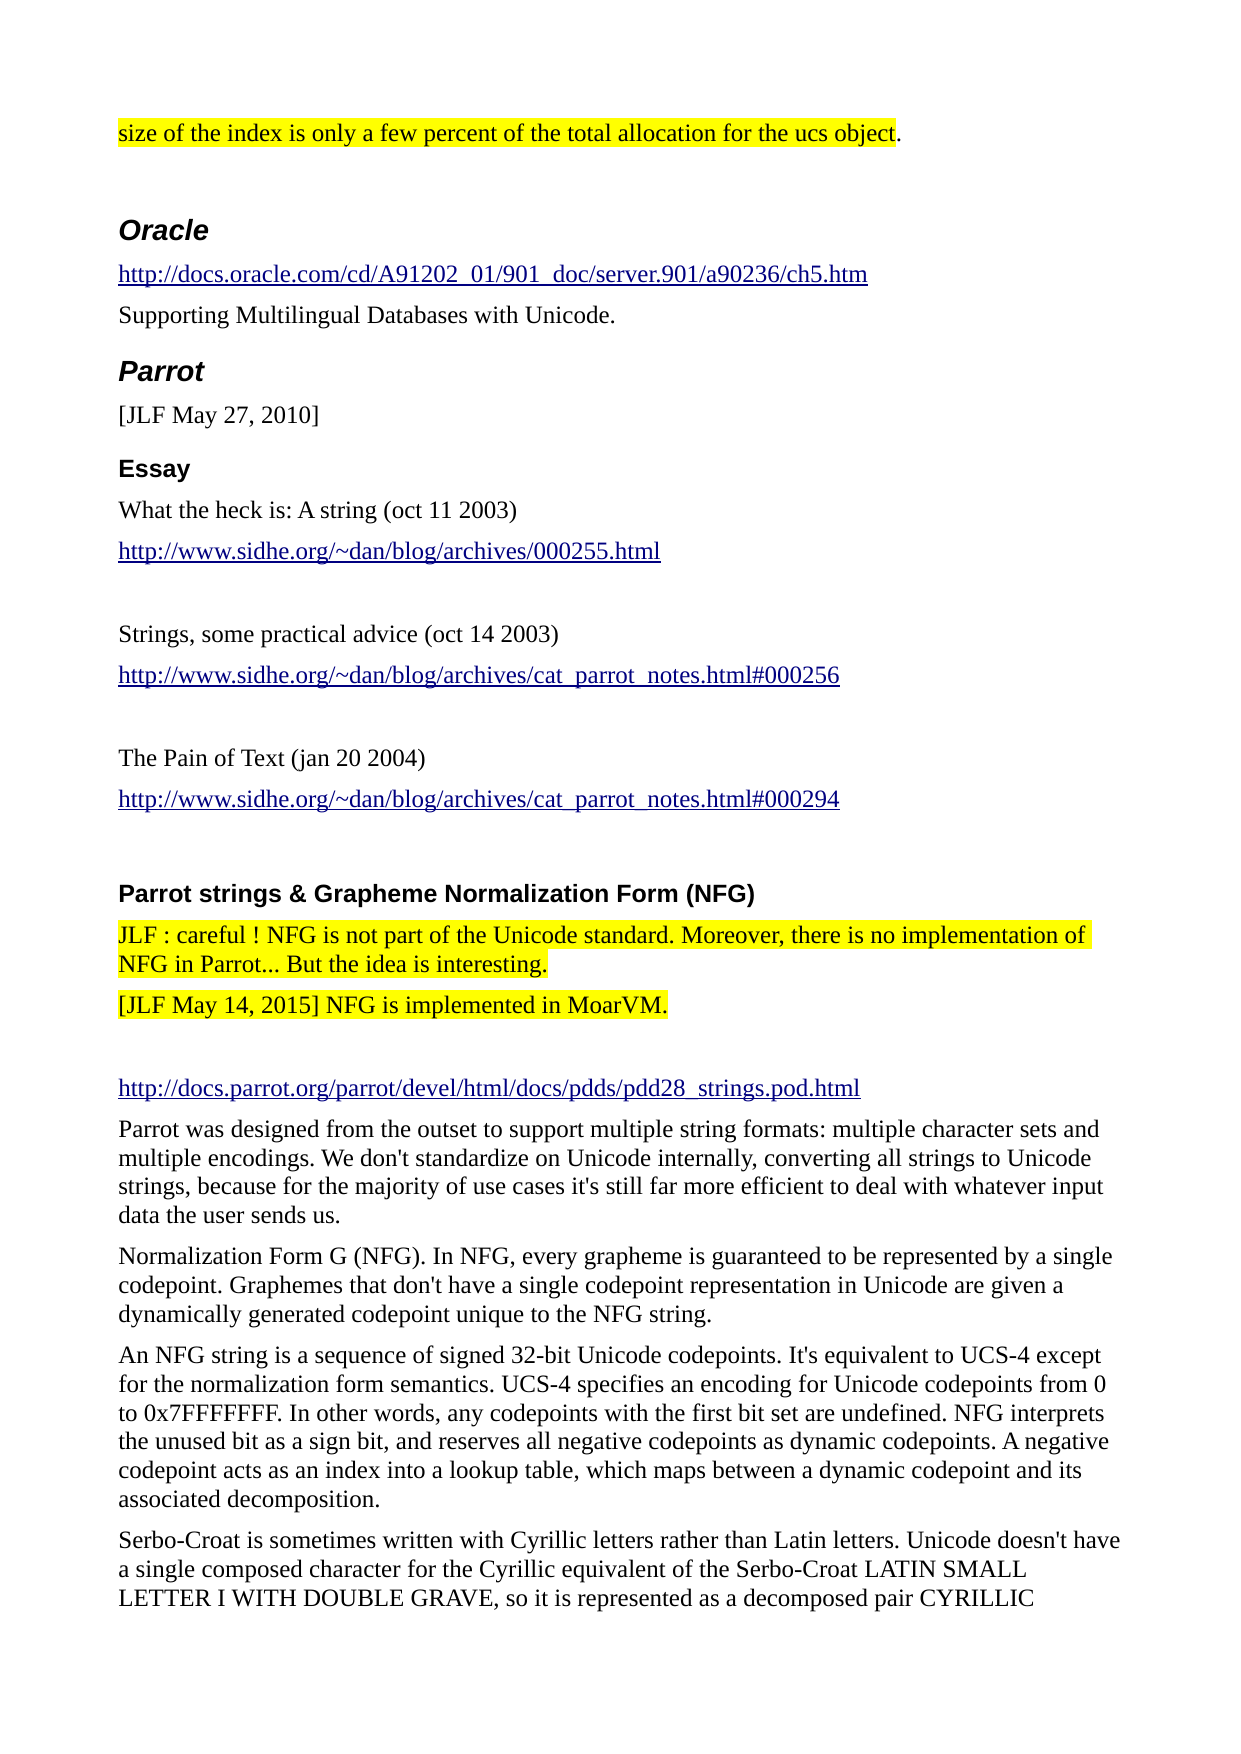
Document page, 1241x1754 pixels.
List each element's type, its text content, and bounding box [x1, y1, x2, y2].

text http://docs.parrot.org/parrot/devel/html/docs/pdds/pdd28_strings.pod.html [118, 1073, 1122, 1101]
text Serbo-Croat is sometimes written with Cyrillic letters rather than Latin letters. Unicode doesn't have a single composed character for the Cyrillic equivalent of the Serbo-Croat LATIN SMALL LETTER I WITH DOUBLE GRAVE, so it is represented as a decomposed pair CYRILLIC [118, 1525, 1122, 1611]
text Strings, some practical advice (oct 14 2003) [118, 619, 1122, 648]
text [JLF May 14, 2015] NFG is implemented in MoarVM. [118, 990, 1122, 1019]
text What the heck is: A string (oct 11 2003) [118, 495, 1122, 524]
text size of the index is only a few percent of the total allocation for the ucs object. [118, 118, 1122, 147]
text http://www.sidhe.org/~dan/blog/archives/cat_parrot_notes.html#000256 [118, 660, 1122, 689]
text http://docs.oracle.com/cd/A91202_01/901_doc/server.901/a90236/ch5.htm [118, 259, 1122, 288]
subtitle Parrot strings & Grapheme Normalization Form (NFG) [118, 879, 1122, 908]
subtitle Essay [118, 454, 1122, 483]
text [JLF May 27, 2010] [118, 400, 1122, 429]
text An NFG string is a sequence of signed 32-bit Unicode codepoints. It's equivalent to UCS-4 except for the normalization form semantics. UCS-4 specifies an encoding for Unicode codepoints from 0 to 0x7FFFFFFF. In other words, any codepoints with the first bit set are undefined. NFG interprets the unused bit as a sign bit, and reserves all negative codepoints as dynamic codepoints. A negative codepoint acts as an index into a lookup table, which maps between a dynamic codepoint and its associated decomposition. [118, 1340, 1122, 1513]
text Supporting Multilingual Databases with Unicode. [118, 300, 1122, 329]
text The Pain of Text (jan 20 2004) [118, 743, 1122, 771]
text Parrot was designed from the outset to support multiple string formats: multiple character sets and multiple encodings. We don't standardize on Unicode internally, converting all strings to Unicode strings, because for the majority of use cases it's still far more efficient to deal with whatever input data the user sends us. [118, 1114, 1122, 1229]
text http://www.sidhe.org/~dan/blog/archives/cat_parrot_notes.html#000294 [118, 784, 1122, 813]
subtitle Oracle [118, 213, 1122, 247]
text Normalization Form G (NFG). In NFG, every grapheme is guaranteed to be represented by a single codepoint. Graphemes that don't have a single codepoint representation in Unicode are given a dynamically generated codepoint unique to the NFG string. [118, 1241, 1122, 1328]
subtitle Parrot [118, 354, 1122, 388]
text JLF : careful ! NFG is not part of the Unicode standard. Moreover, there is no implementation of NFG in Parrot... But the idea is interesting. [118, 920, 1122, 978]
text http://www.sidhe.org/~dan/blog/archives/000255.html [118, 536, 1122, 565]
